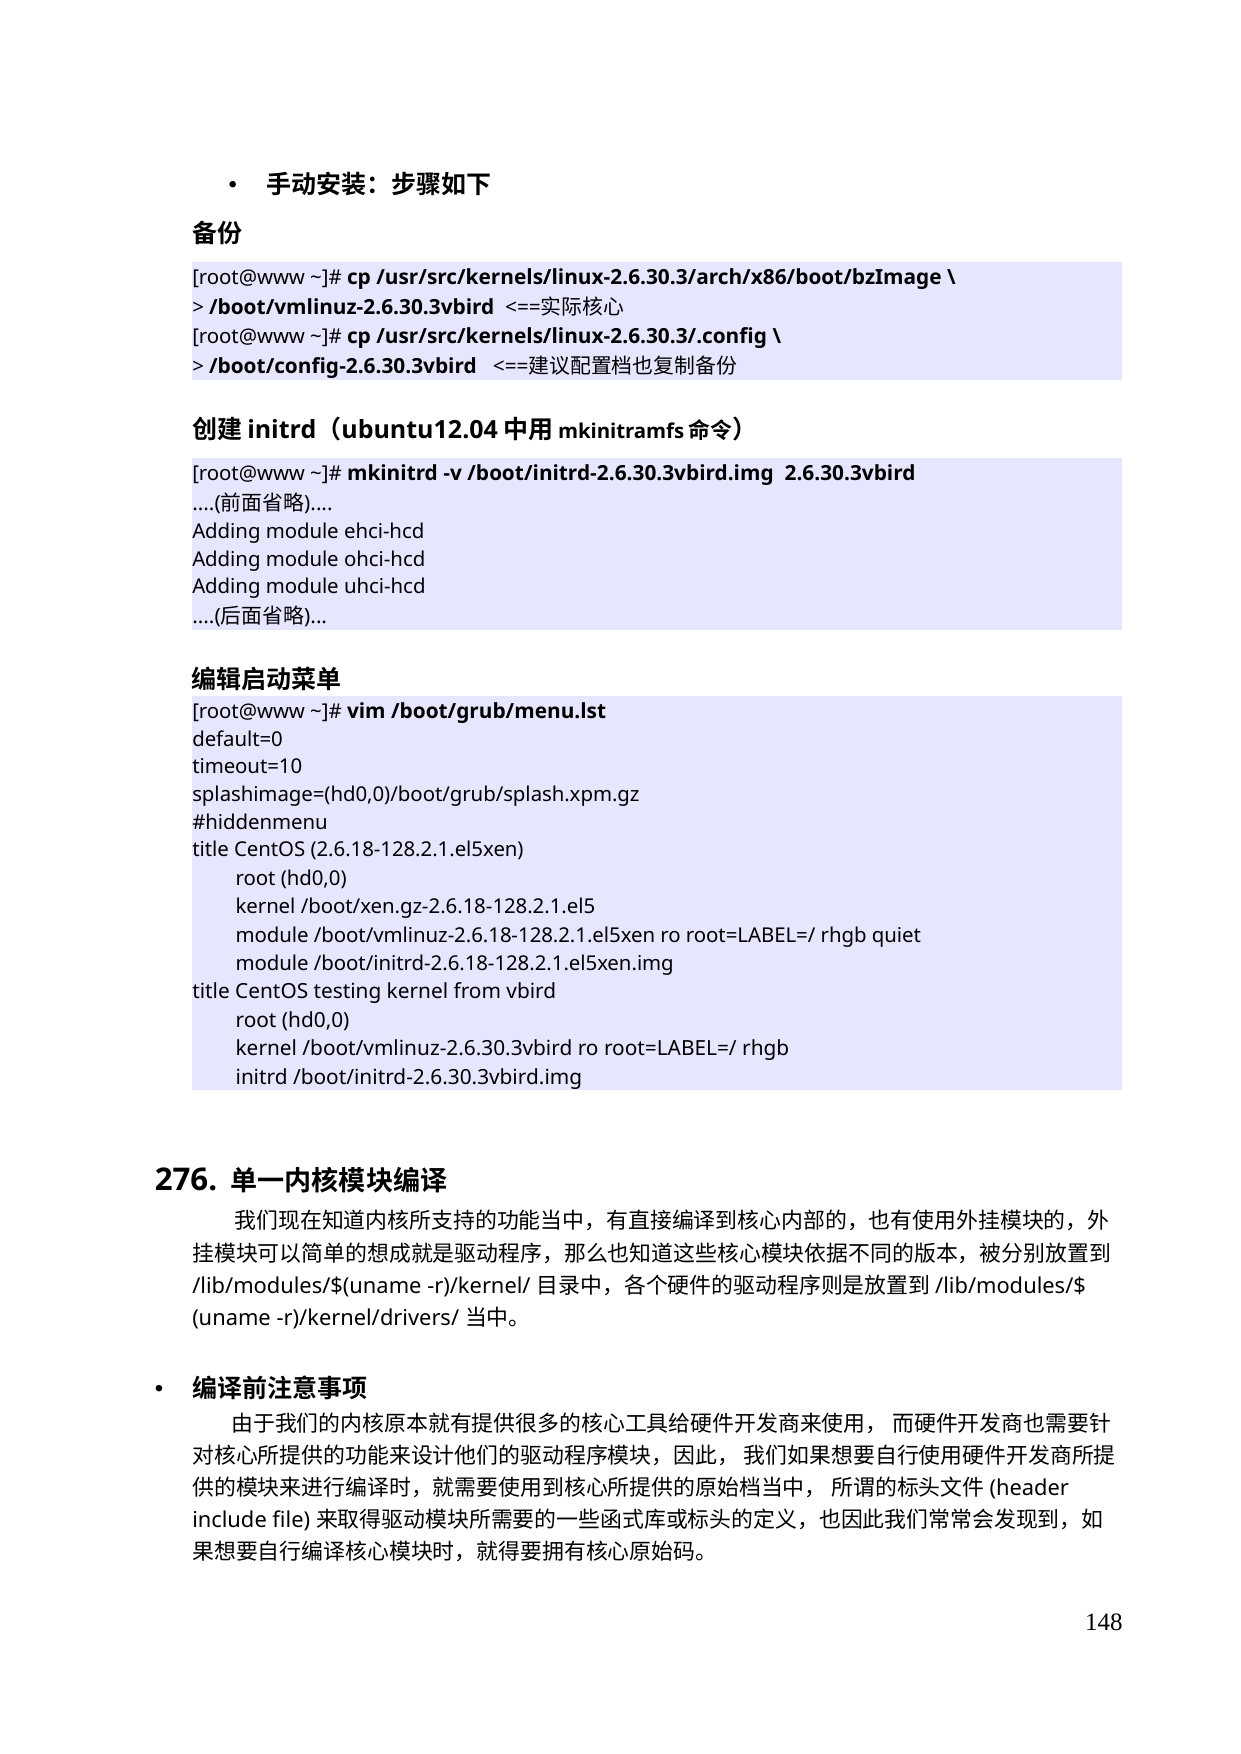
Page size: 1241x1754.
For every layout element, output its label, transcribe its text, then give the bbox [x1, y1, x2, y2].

text 编辑启动菜单 [118, 659, 1122, 696]
text default=0 [192, 724, 1122, 752]
list 由于我们的内核原本就有提供很多的核心工具给硬件开发商来使用， 而硬件开发商也需要针对核心所提供的功能来设计他们的驱动程序模块，因此， 我们如果想要自行使用硬件开发商所提供的模块来进行编译时，就需要使用到核心所提供的原始档当中， 所谓的标头文件 (header include file) 来取得驱动模块所需要的一些函式库或标头的定义，也因此我们常常会发现到，如果想要自行编译核心模块时，就得要拥有核心原始码。 [154, 1404, 1122, 1565]
text > /boot/config-2.6.30.3vbird <==建议配置档也复制备份 [192, 349, 1122, 380]
text [root@www ~]# mkinitrd -v /boot/initrd-2.6.30.3vbird.img 2.6.30.3vbird [192, 458, 1122, 486]
list 编译前注意事项 [154, 1368, 1122, 1404]
text [root@www ~]# vim /boot/grub/menu.lst [192, 696, 1122, 724]
text title CentOS (2.6.18-128.2.1.el5xen) [192, 835, 1122, 863]
list 我们现在知道内核所支持的功能当中，有直接编译到核心内部的，也有使用外挂模块的，外挂模块可以简单的想成就是驱动程序，那么也知道这些核心模块依据不同的版本，被分别放置到 /lib/modules/$(uname -r)/kernel/ 目录中，各个硬件的驱动程序则是放置到 /lib/modules/$(uname -r)/kernel/drivers/ 当中。 [154, 1199, 1122, 1331]
text kernel /boot/vmlinuz-2.6.30.3vbird ro root=LABEL=/ rhgb [192, 1033, 1122, 1062]
text [root@www ~]# cp /usr/src/kernels/linux-2.6.30.3/arch/x86/boot/bzImage \ [192, 262, 1122, 291]
text #hiddenmenu [192, 807, 1122, 835]
text ....(前面省略).... [192, 486, 1122, 517]
text title CentOS testing kernel from vbird [192, 977, 1122, 1005]
text Adding module ohci-hcd [192, 544, 1122, 572]
text > /boot/vmlinuz-2.6.30.3vbird <==实际核心 [192, 291, 1122, 321]
text Adding module uhci-hcd [192, 572, 1122, 600]
list 单一内核模块编译 [154, 1157, 1122, 1199]
text [root@www ~]# cp /usr/src/kernels/linux-2.6.30.3/.config \ [192, 321, 1122, 349]
text module /boot/vmlinuz-2.6.18-128.2.1.el5xen ro root=LABEL=/ rhgb quiet [192, 920, 1122, 948]
text root (hd0,0) [192, 1005, 1122, 1033]
text module /boot/initrd-2.6.18-128.2.1.el5xen.img [192, 948, 1122, 977]
text timeout=10 [192, 752, 1122, 780]
text splashimage=(hd0,0)/boot/grub/splash.xpm.gz [192, 780, 1122, 807]
text root (hd0,0) [192, 863, 1122, 891]
text initrd /boot/initrd-2.6.30.3vbird.img [192, 1062, 1122, 1090]
text ....(后面省略)... [192, 600, 1122, 630]
text kernel /boot/xen.gz-2.6.18-128.2.1.el5 [192, 891, 1122, 920]
list 手动安装：步骤如下 [228, 165, 1122, 201]
list 备份 [154, 213, 1122, 250]
text Adding module ehci-hcd [192, 517, 1122, 544]
list 创建initrd（ubuntu12.04中用 mkinitramfs命令） [154, 409, 1122, 445]
